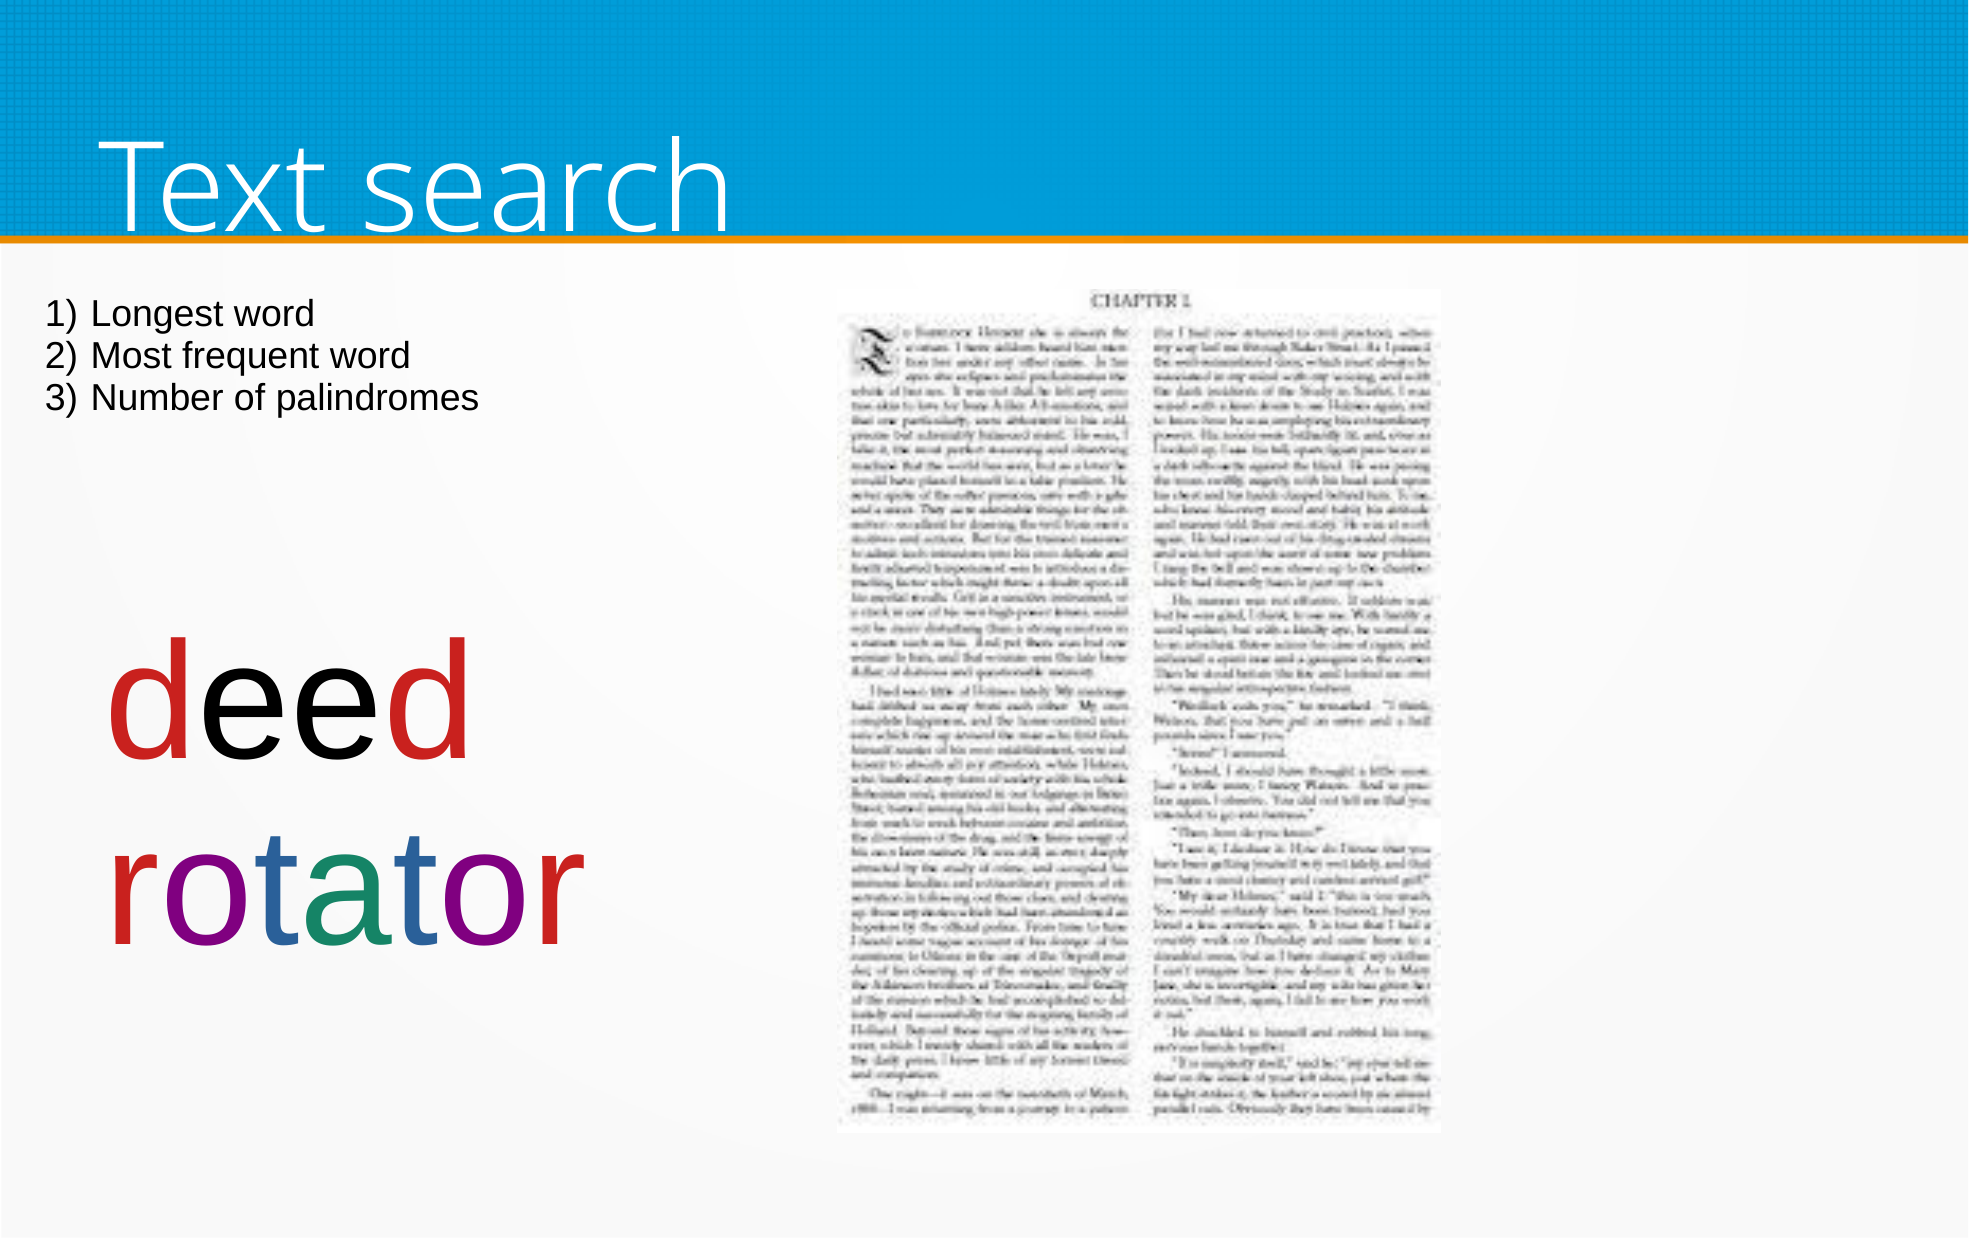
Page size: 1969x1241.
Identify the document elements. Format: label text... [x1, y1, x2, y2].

text_box deed rotator [90, 600, 706, 988]
picture [0, 236, 1969, 1241]
text_box Longest word Most frequent word Number of palindromes [30, 285, 781, 426]
title Text search [98, 49, 1870, 257]
